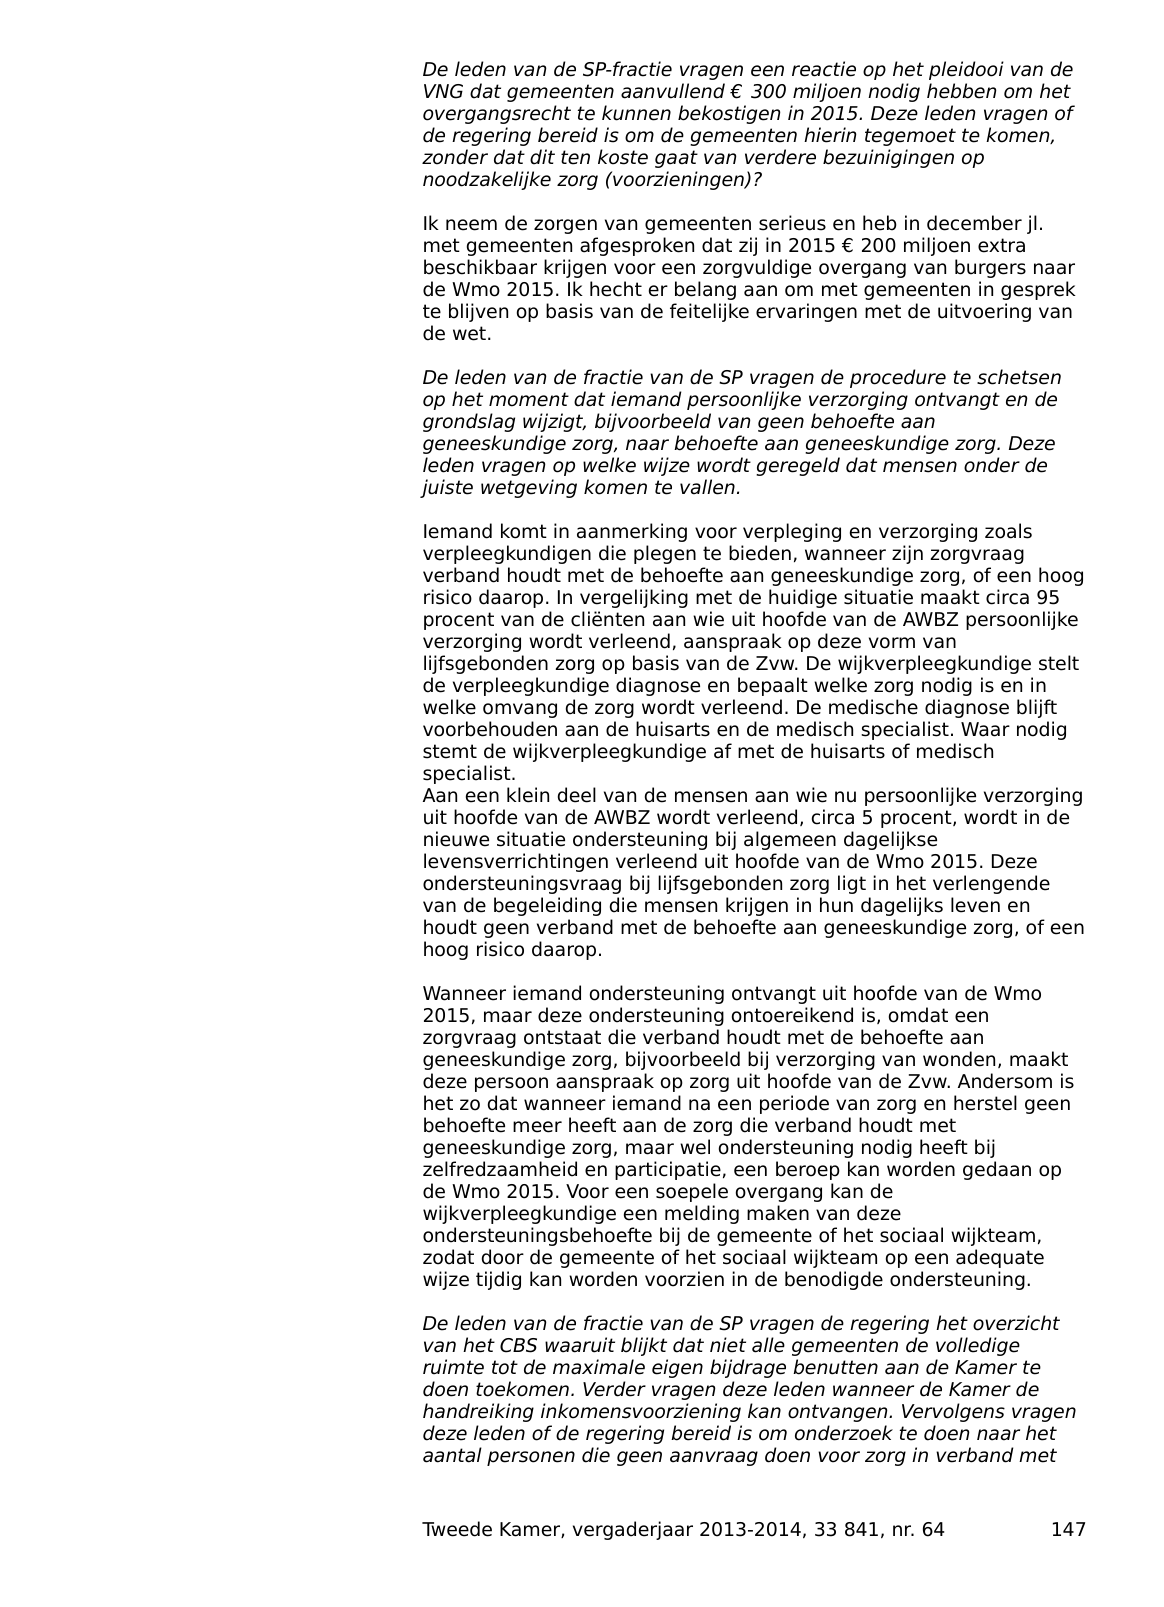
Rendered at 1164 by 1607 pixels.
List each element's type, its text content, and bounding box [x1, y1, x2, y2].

text Iemand komt in aanmerking voor verpleging en verzorging zoals verpleegkundigen die plegen te bieden, wanneer zijn zorgvraag verband houdt met de behoefte aan geneeskundige zorg, of een hoog risico daarop. In vergelijking met de huidige situatie maakt circa 95 procent van de cliënten aan wie uit hoofde van de AWBZ persoonlijke verzorging wordt verleend, aanspraak op deze vorm van lijfsgebonden zorg op basis van de Zvw. De wijkverpleegkundige stelt de verpleegkundige diagnose en bepaalt welke zorg nodig is en in welke omvang de zorg wordt verleend. De medische diagnose blijft voorbehouden aan de huisarts en de medisch specialist. Waar nodig stemt de wijkverpleegkundige af met de huisarts of medisch specialist. [422, 521, 1087, 785]
text De leden van de SP-fractie vragen een reactie op het pleidooi van de VNG dat gemeenten aanvullend € 300 miljoen nodig hebben om het overgangsrecht te kunnen bekostigen in 2015. Deze leden vragen of de regering bereid is om de gemeenten hierin tegemoet te komen, zonder dat dit ten koste gaat van verdere bezuinigingen op noodzakelijke zorg (voorzieningen)? [422, 59, 1087, 191]
text De leden van de fractie van de SP vragen de procedure te schetsen op het moment dat iemand persoonlijke verzorging ontvangt en de grondslag wijzigt, bijvoorbeeld van geen behoefte aan geneeskundige zorg, naar behoefte aan geneeskundige zorg. Deze leden vragen op welke wijze wordt geregeld dat mensen onder de juiste wetgeving komen te vallen. [422, 367, 1087, 499]
text Ik neem de zorgen van gemeenten serieus en heb in december jl. met gemeenten afgesproken dat zij in 2015 € 200 miljoen extra beschikbaar krijgen voor een zorgvuldige overgang van burgers naar de Wmo 2015. Ik hecht er belang aan om met gemeenten in gesprek te blijven op basis van de feitelijke ervaringen met de uitvoering van de wet. [422, 213, 1087, 345]
text De leden van de fractie van de SP vragen de regering het overzicht van het CBS waaruit blijkt dat niet alle gemeenten de volledige ruimte tot de maximale eigen bijdrage benutten aan de Kamer te doen toekomen. Verder vragen deze leden wanneer de Kamer de handreiking inkomensvoorziening kan ontvangen. Vervolgens vragen deze leden of de regering bereid is om onderzoek te doen naar het aantal personen die geen aanvraag doen voor zorg in verband met [422, 1313, 1087, 1467]
text Wanneer iemand ondersteuning ontvangt uit hoofde van de Wmo 2015, maar deze ondersteuning ontoereikend is, omdat een zorgvraag ontstaat die verband houdt met de behoefte aan geneeskundige zorg, bijvoorbeeld bij verzorging van wonden, maakt deze persoon aanspraak op zorg uit hoofde van de Zvw. Andersom is het zo dat wanneer iemand na een periode van zorg en herstel geen behoefte meer heeft aan de zorg die verband houdt met geneeskundige zorg, maar wel ondersteuning nodig heeft bij zelfredzaamheid en participatie, een beroep kan worden gedaan op de Wmo 2015. Voor een soepele overgang kan de wijkverpleegkundige een melding maken van deze ondersteuningsbehoefte bij de gemeente of het sociaal wijkteam, zodat door de gemeente of het sociaal wijkteam op een adequate wijze tijdig kan worden voorzien in de benodigde ondersteuning. [422, 983, 1087, 1291]
text Aan een klein deel van de mensen aan wie nu persoonlijke verzorging uit hoofde van de AWBZ wordt verleend, circa 5 procent, wordt in de nieuwe situatie ondersteuning bij algemeen dagelijkse levensverrichtingen verleend uit hoofde van de Wmo 2015. Deze ondersteuningsvraag bij lijfsgebonden zorg ligt in het verlengende van de begeleiding die mensen krijgen in hun dagelijks leven en houdt geen verband met de behoefte aan geneeskundige zorg, of een hoog risico daarop. [422, 785, 1087, 961]
